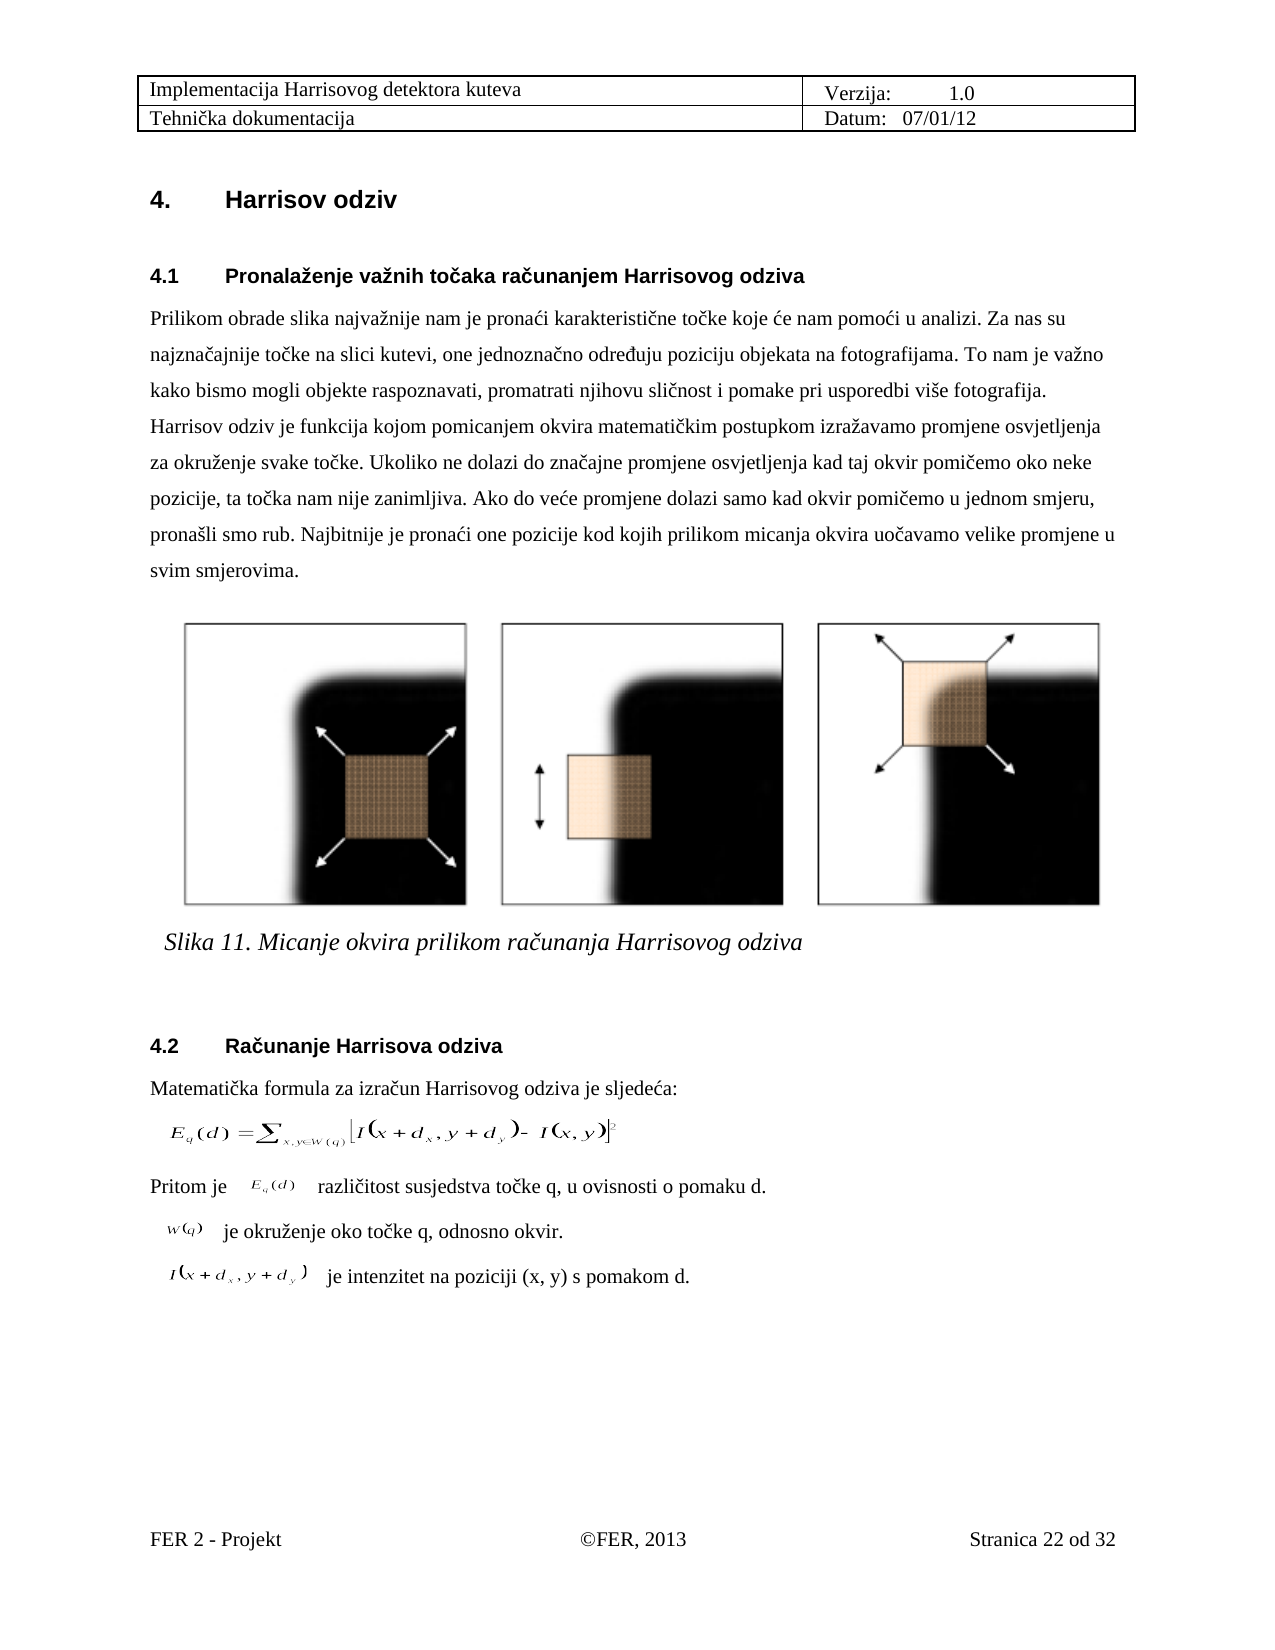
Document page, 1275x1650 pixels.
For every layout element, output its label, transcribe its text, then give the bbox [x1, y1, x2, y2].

text je okruženje oko točke q, odnosno okvir. [150, 1215, 1125, 1246]
list Matematička formula za izračun Harrisovog odziva je sljedeća: [150, 1076, 1125, 1100]
picture [164, 614, 1112, 913]
text je intenzitet na poziciji (x, y) s pomakom d. [150, 1258, 1125, 1295]
subtitle Harrisov odziv [150, 185, 1125, 213]
subtitle Pronalaženje važnih točaka računanjem Harrisovog odziva [150, 264, 1125, 288]
list Prilikom obrade slika najvažnije nam je pronaći karakteristične točke koje će nam pomoći u analizi. Za nas su najznačajnije točke na slici kutevi, one jednoznačno određuju poziciju objekata na fotografijama. To nam je važno kako bismo mogli objekte raspoznavati, promatrati njihovu sličnost i pomake pri usporedbi više fotografija. Harrisov odziv je funkcija kojom pomicanjem okvira matematičkim postupkom izražavamo promjene osvjetljenja za okruženje svake točke. Ukoliko ne dolazi do značajne promjene osvjetljenja kad taj okvir pomičemo oko neke pozicije, ta točka nam nije zanimljiva. Ako do veće promjene dolazi samo kad okvir pomičemo u jednom smjeru, pronašli smo rub. Najbitnije je pronaći one pozicije kod kojih prilikom micanja okvira uočavamo velike promjene u svim smjerovima. [150, 306, 1125, 582]
list Slika 11. Micanje okvira prilikom računanja Harrisovog odziva [164, 913, 1111, 956]
subtitle Računanje Harrisova odziva [150, 1034, 1125, 1058]
text Pritom je različitost susjedstva točke q, u ovisnosti o pomaku d. [150, 1169, 1125, 1203]
